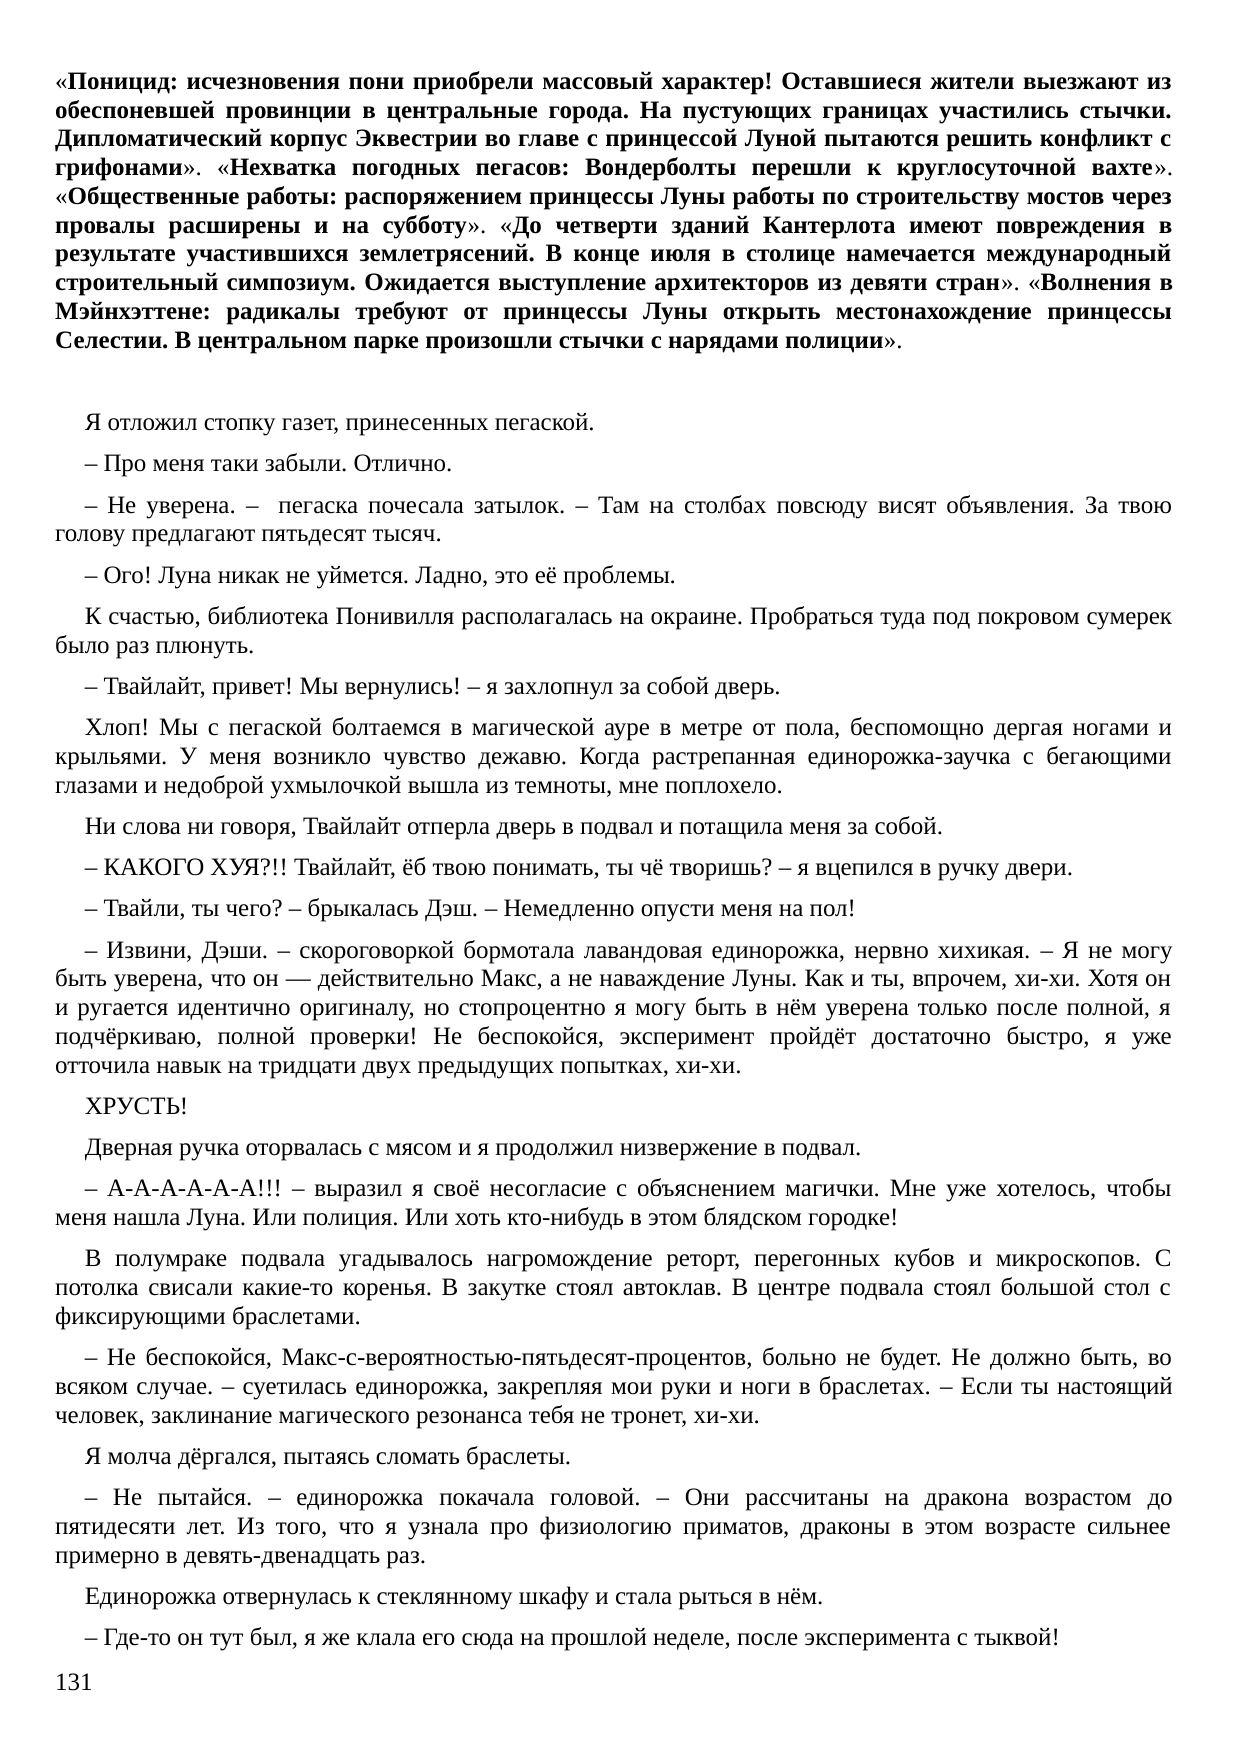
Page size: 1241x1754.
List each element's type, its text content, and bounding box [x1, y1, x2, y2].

text – А-А-А-А-А-А!!! – выразил я своё несогласие с объяснением магички. Мне уже хотелось, чтобы меня нашла Луна. Или полиция. Или хоть кто-нибудь в этом блядском городке! [55, 1173, 1173, 1231]
text Я молча дёргался, пытаясь сломать браслеты. [55, 1441, 1173, 1470]
text К счастью, библиотека Понивилля располагалась на окраине. Пробраться туда под покровом сумерек было раз плюнуть. [55, 601, 1173, 658]
text – Не беспокойся, Макс-с-вероятностью-пятьдесят-процентов, больно не будет. Не должно быть, во всяком случае. – суетилась единорожка, закрепляя мои руки и ноги в браслетах. – Если ты настоящий человек, заклинание магического резонанса тебя не тронет, хи-хи. [55, 1342, 1173, 1428]
text ХРУСТЬ! [55, 1091, 1173, 1120]
text Хлоп! Мы с пегаской болтаемся в магической ауре в метре от пола, беспомощно дергая ногами и крыльями. У меня возникло чувство дежавю. Когда растрепанная единорожка-заучка с бегающими глазами и недоброй ухмылочкой вышла из темноты, мне поплохело. [55, 712, 1173, 798]
text – Не уверена. – пегаска почесала затылок. – Там на столбах повсюду висят объявления. За твою голову предлагают пятьдесят тысяч. [55, 490, 1173, 547]
text – Извини, Дэши. – скороговоркой бормотала лавандовая единорожка, нервно хихикая. – Я не могу быть уверена, что он — действительно Макс, а не наваждение Луны. Как и ты, впрочем, хи-хи. Хотя он и ругается идентично оригиналу, но стопроцентно я могу быть в нём уверена только после полной, я подчёркиваю, полной проверки! Не беспокойся, эксперимент пройдёт достаточно быстро, я уже отточила навык на тридцати двух предыдущих попытках, хи-хи. [55, 935, 1173, 1078]
text Дверная ручка оторвалась с мясом и я продолжил низвержение в подвал. [55, 1132, 1173, 1161]
text – Где-то он тут был, я же клала его сюда на прошлой неделе, после эксперимента с тыквой! [55, 1622, 1173, 1651]
text «Поницид: исчезновения пони приобрели массовый характер! Оставшиеся жители выезжают из обеспоневшей провинции в центральные города. На пустующих границах участились стычки. Дипломатический корпус Эквестрии во главе с принцессой Луной пытаются решить конфликт с грифонами». «Нехватка погодных пегасов: Вондерболты перешли к круглосуточной вахте». «Общественные работы: распоряжением принцессы Луны работы по строительству мостов через провалы расширены и на субботу». «До четверти зданий Кантерлота имеют повреждения в результате участившихся землетрясений. В конце июля в столице намечается международный строительный симпозиум. Ожидается выступление архитекторов из девяти стран». «Волнения в Мэйнхэттене: радикалы требуют от принцессы Луны открыть местонахождение принцессы Селестии. В центральном парке произошли стычки с нарядами полиции». [55, 66, 1173, 353]
text – Про меня таки забыли. Отлично. [55, 448, 1173, 477]
text В полумраке подвала угадывалось нагромождение реторт, перегонных кубов и микроскопов. С потолка свисали какие-то коренья. В закутке стоял автоклав. В центре подвала стоял большой стол с фиксирующими браслетами. [55, 1243, 1173, 1330]
text – Твайли, ты чего? – брыкалась Дэш. – Немедленно опусти меня на пол! [55, 893, 1173, 922]
text – Не пытайся. – единорожка покачала головой. – Они рассчитаны на дракона возрастом до пятидесяти лет. Из того, что я узнала про физиологию приматов, драконы в этом возрасте сильнее примерно в девять-двенадцать раз. [55, 1482, 1173, 1568]
text Я отложил стопку газет, принесенных пегаской. [55, 407, 1173, 436]
text – Ого! Луна никак не уймется. Ладно, это её проблемы. [55, 560, 1173, 588]
text – КАКОГО ХУЯ?!! Твайлайт, ёб твою понимать, ты чё творишь? – я вцепился в ручку двери. [55, 852, 1173, 881]
text Ни слова ни говоря, Твайлайт отперла дверь в подвал и потащила меня за собой. [55, 811, 1173, 840]
text Единорожка отвернулась к стеклянному шкафу и стала рыться в нём. [55, 1581, 1173, 1610]
text – Твайлайт, привет! Мы вернулись! – я захлопнул за собой дверь. [55, 671, 1173, 700]
